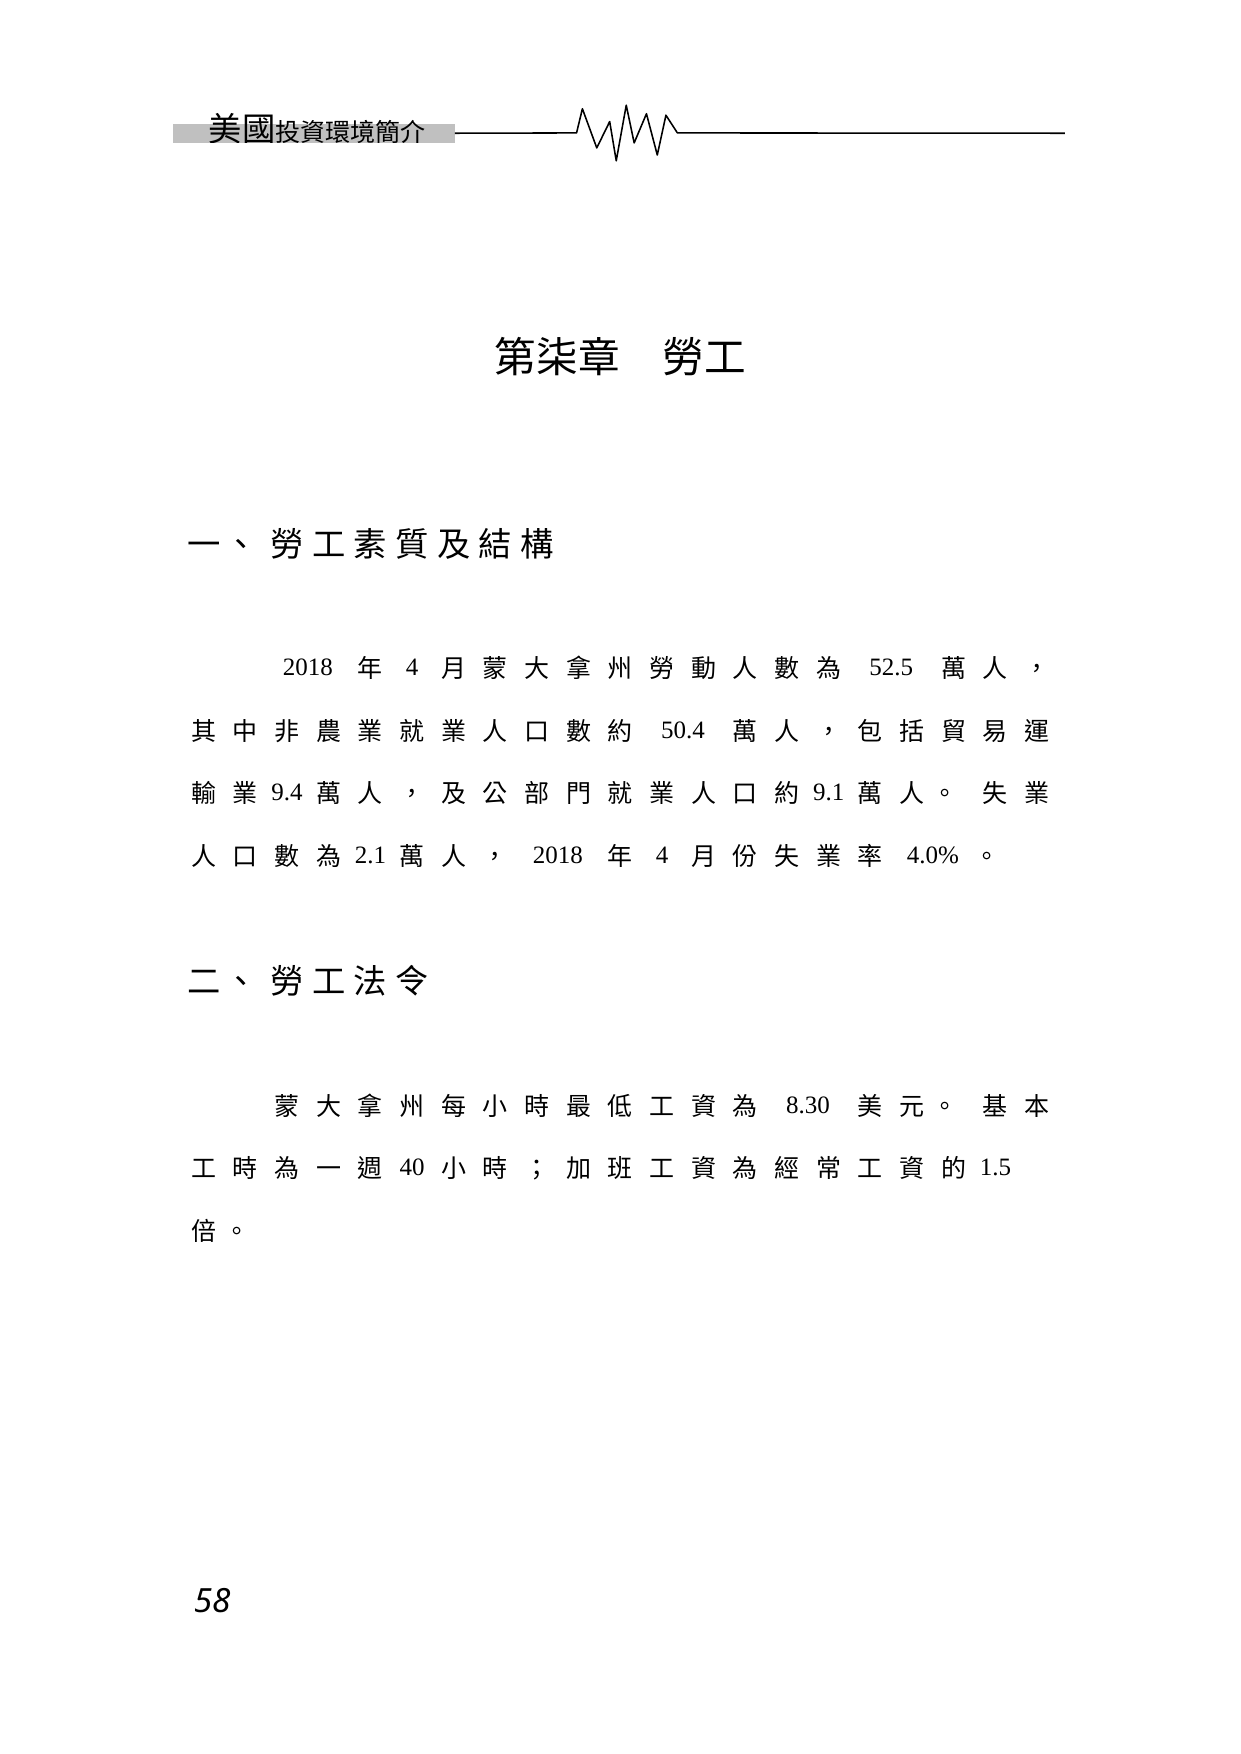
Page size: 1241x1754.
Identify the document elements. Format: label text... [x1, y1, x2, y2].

text 蒙大拿州每小時最低工資為8.30美元。基本工時為一週40小時；加班工資為經常工資的1.5倍。 [183, 1063, 1058, 1250]
text 2018年4月蒙大拿州勞動人數為52.5萬人，其中非農業就業人口數約50.4萬人，包括貿易運輸業9.4萬人，及公部門就業人口約9.1萬人。失業人口數為2.1萬人，2018年4月份失業率4.0%。 [183, 625, 1058, 875]
text 第柒章 勞工 [183, 313, 1058, 375]
text 一、勞工素質及結構 [183, 500, 1058, 563]
text 二、勞工法令 [183, 938, 1058, 1000]
